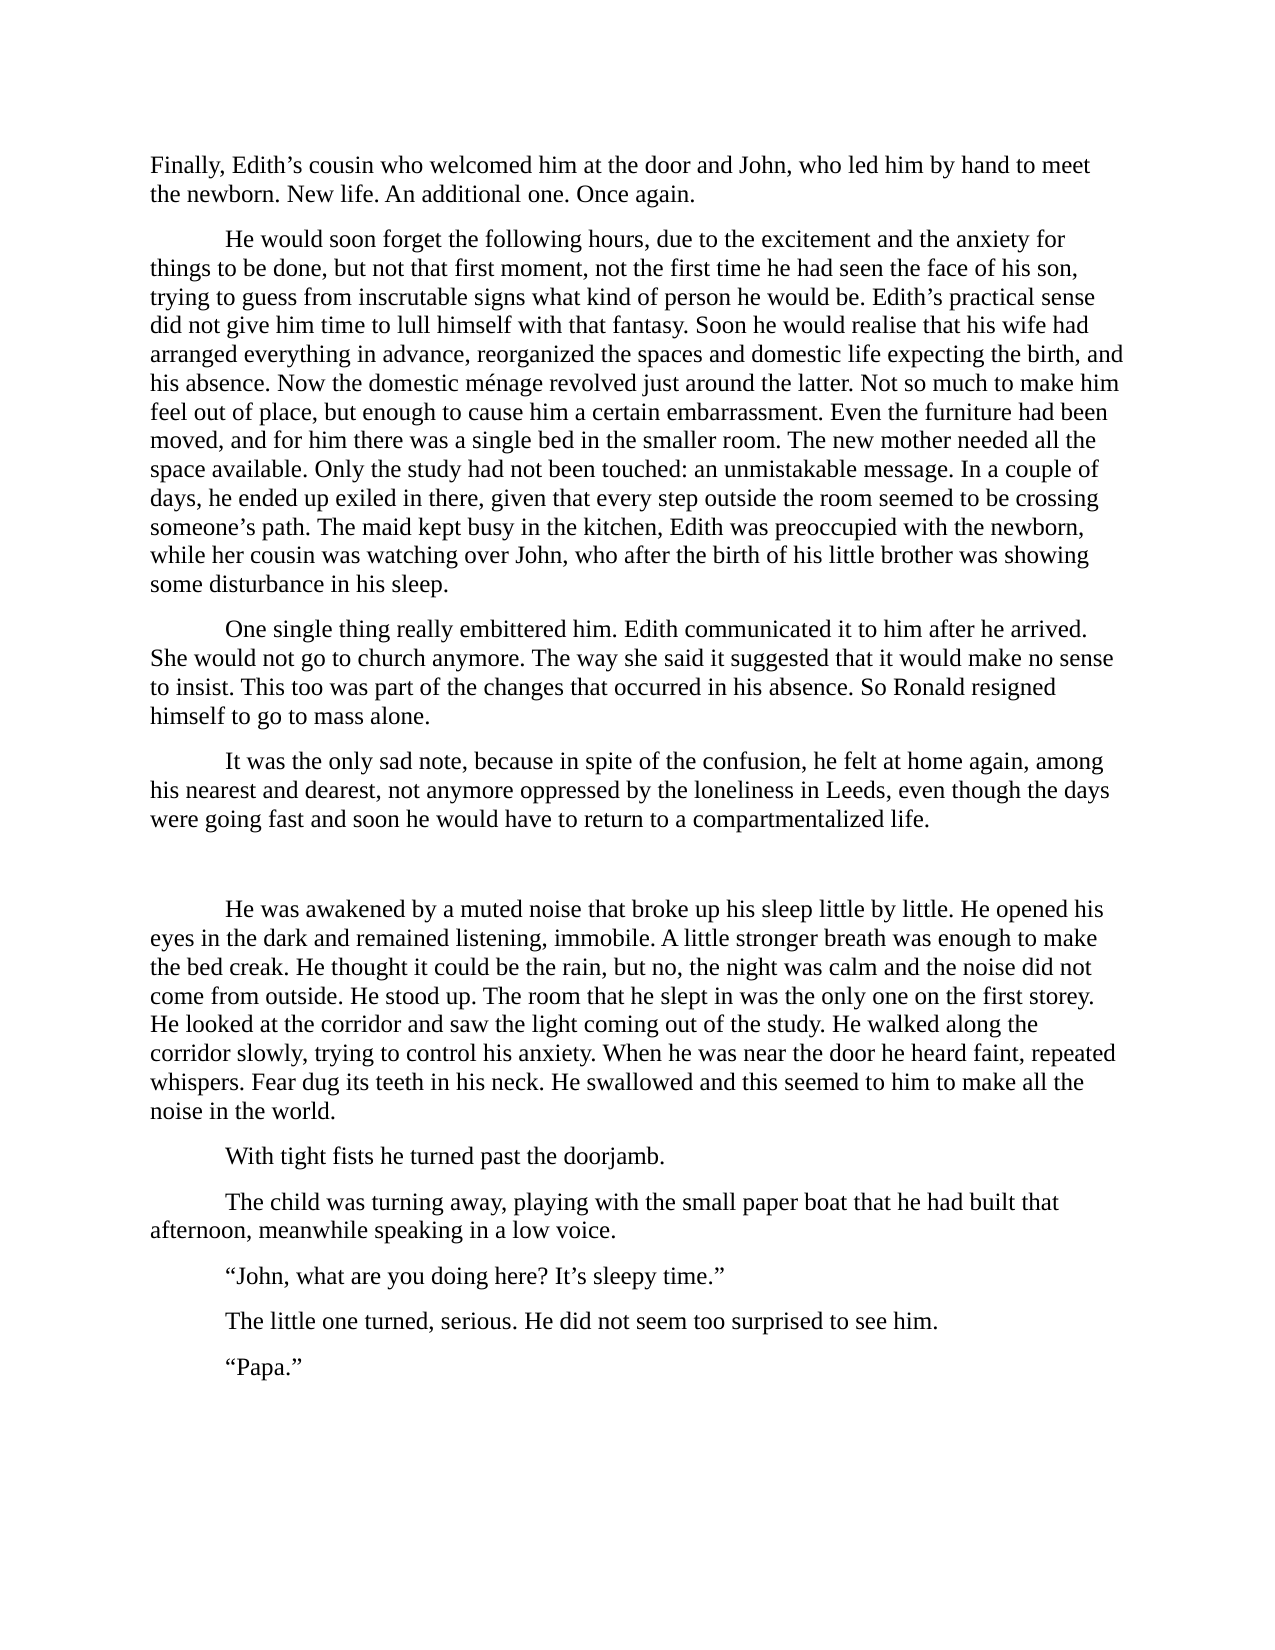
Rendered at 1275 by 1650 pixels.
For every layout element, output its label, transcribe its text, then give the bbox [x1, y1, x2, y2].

text With tight fists he turned past the doorjamb. [150, 1141, 1125, 1170]
text Finally, Edith’s cousin who welcomed him at the door and John, who led him by hand to meet the newborn. New life. An additional one. Once again. [150, 150, 1125, 207]
text “John, what are you doing here? It’s sleepy time.” [150, 1261, 1125, 1289]
text It was the only sad note, because in spite of the confusion, he felt at home again, among his nearest and dearest, not anymore oppressed by the loneliness in Leeds, even though the days were going fast and soon he would have to return to a compartmentalized life. [150, 746, 1125, 832]
text He would soon forget the following hours, due to the excitement and the anxiety for things to be done, but not that first moment, not the first time he had seen the face of his son, trying to guess from inscrutable signs what kind of person he would be. Edith’s practical sense did not give him time to lull himself with that fantasy. Soon he would realise that his wife had arranged everything in advance, reorganized the spaces and domestic life expecting the birth, and his absence. Now the domestic ménage revolved just around the latter. Not so much to make him feel out of place, but enough to cause him a certain embarrassment. Even the furniture had been moved, and for him there was a single bed in the smaller room. The new mother needed all the space available. Only the study had not been touched: an unmistakable message. In a couple of days, he ended up exiled in there, given that every step outside the room seemed to be crossing someone’s path. The maid kept busy in the kitchen, Edith was preoccupied with the newborn, while her cousin was watching over John, who after the birth of his little brother was showing some disturbance in his sleep. [150, 224, 1125, 598]
text “Papa.” [150, 1352, 1125, 1380]
text The child was turning away, playing with the small paper boat that he had built that afternoon, meanwhile speaking in a low voice. [150, 1187, 1125, 1244]
text The little one turned, serious. He did not seem too surprised to see him. [150, 1306, 1125, 1335]
text He was awakened by a muted noise that broke up his sleep little by little. He opened his eyes in the dark and remained listening, immobile. A little stronger breath was enough to make the bed creak. He thought it could be the rain, but no, the night was calm and the noise did not come from outside. He stood up. The room that he slept in was the only one on the first storey. He looked at the corridor and saw the light coming out of the study. He walked along the corridor slowly, trying to control his anxiety. When he was near the door he heard faint, repeated whispers. Fear dug its teeth in his neck. He swallowed and this seemed to him to make all the noise in the world. [150, 894, 1125, 1124]
text One single thing really embittered him. Edith communicated it to him after he arrived. She would not go to church anymore. The way she said it suggested that it would make no sense to insist. This too was part of the changes that occurred in his absence. So Ronald resigned himself to go to mass alone. [150, 614, 1125, 729]
